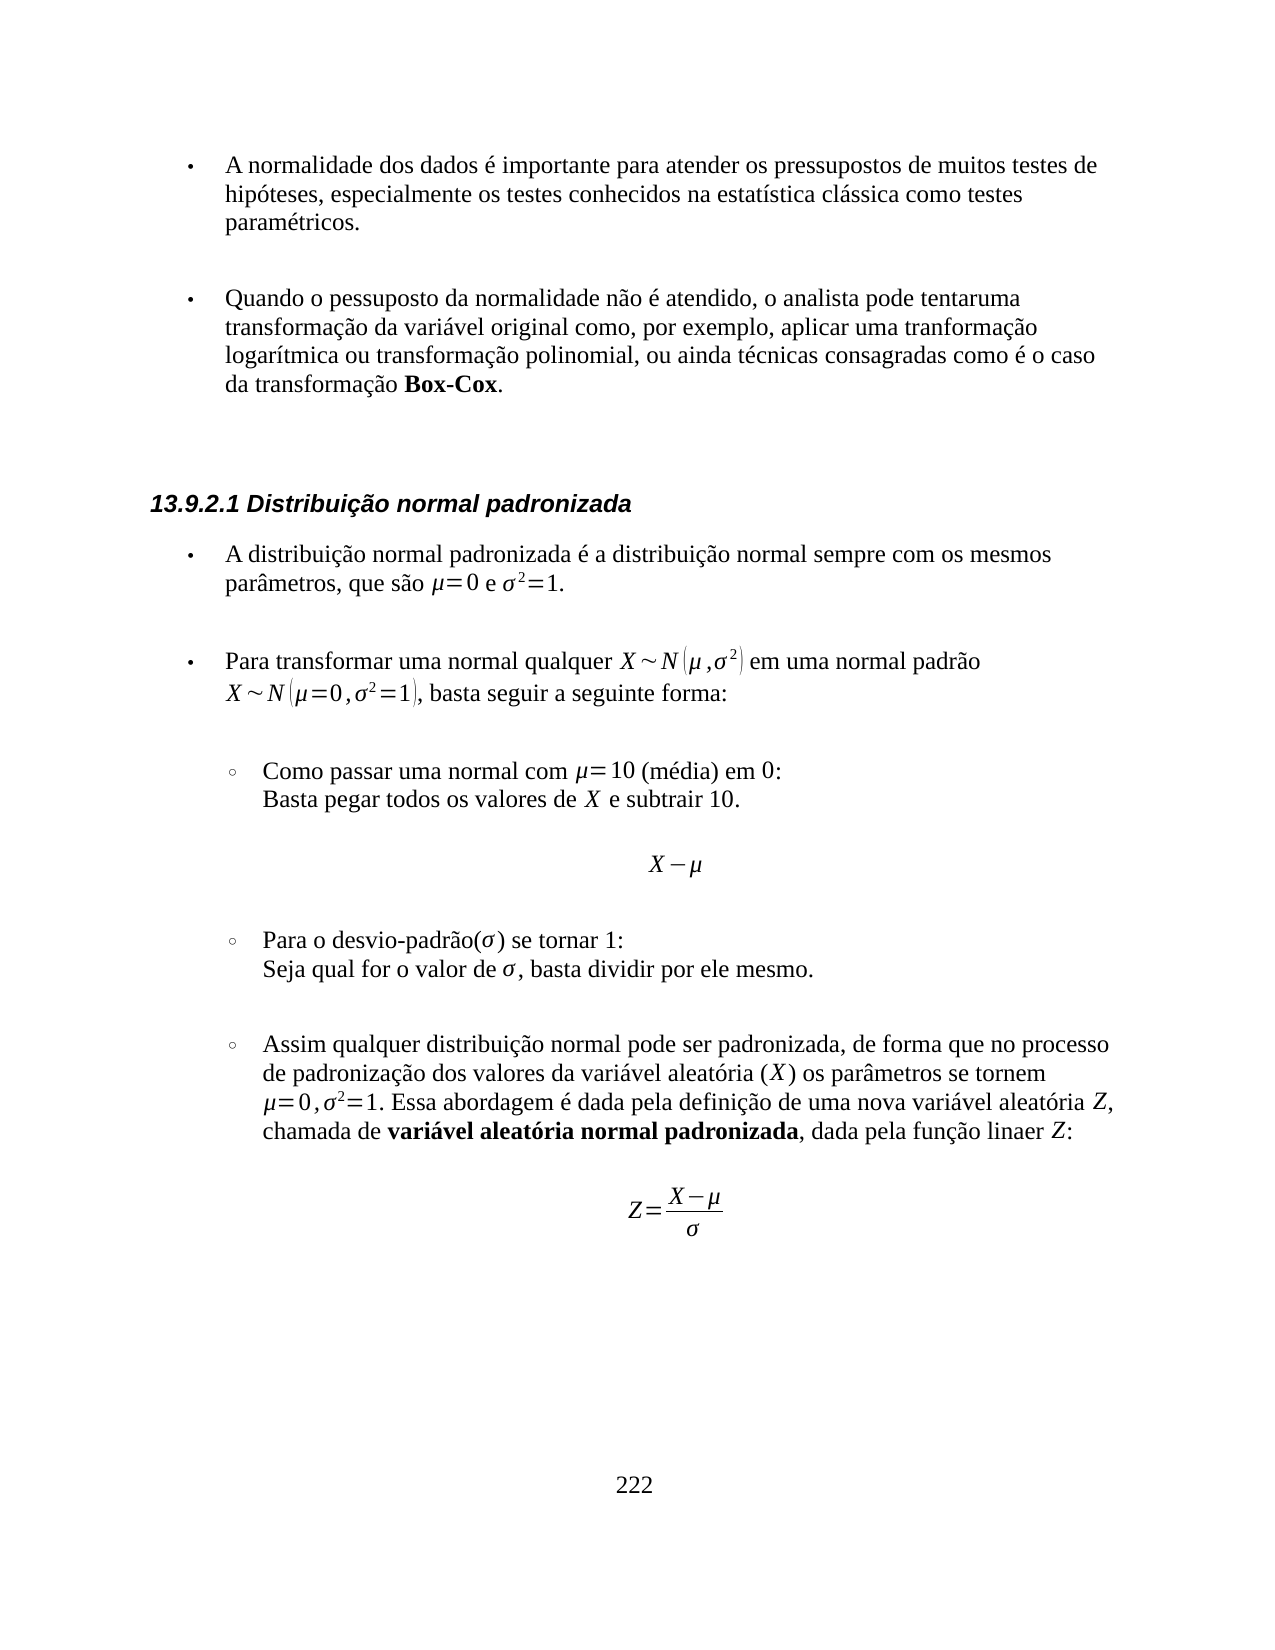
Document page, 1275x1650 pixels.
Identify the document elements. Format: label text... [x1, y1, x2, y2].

list A normalidade dos dados é importante para atender os pressupostos de muitos testes de hipóteses, especialmente os testes conhecidos na estatística clássica como testes paramétricos. [187, 150, 1125, 265]
list Para transformar uma normal qualquer em uma normal padrão , basta seguir a seguinte forma: [187, 644, 1125, 738]
list Assim qualquer distribuição normal pode ser padronizada, de forma que no processo de padronização dos valores da variável aleatória () os parâmetros se tornem . Essa abordagem é dada pela definição de uma nova variável aleatória , chamada de variável aleatória normal padronizada, dada pela função linaer : [225, 1029, 1125, 1174]
list Como passar uma normal com (média) em : Basta pegar todos os valores de e subtrair . [225, 756, 1125, 842]
list Para o desvio-padrão() se tornar 1: Seja qual for o valor de , basta dividir por ele mesmo. [225, 925, 1125, 1012]
list Quando o pessuposto da normalidade não é atendido, o analista pode tentaruma transformação da variável original como, por exemplo, aplicar uma tranformação logarítmica ou transformação polinomial, ou ainda técnicas consagradas como é o caso da transformação Box-Cox. [187, 283, 1125, 427]
list A distribuição normal padronizada é a distribuição normal sempre com os mesmos parâmetros, que são e . [187, 539, 1125, 626]
subtitle 13.9.2.1 Distribuição normal padronizada [150, 489, 1125, 518]
